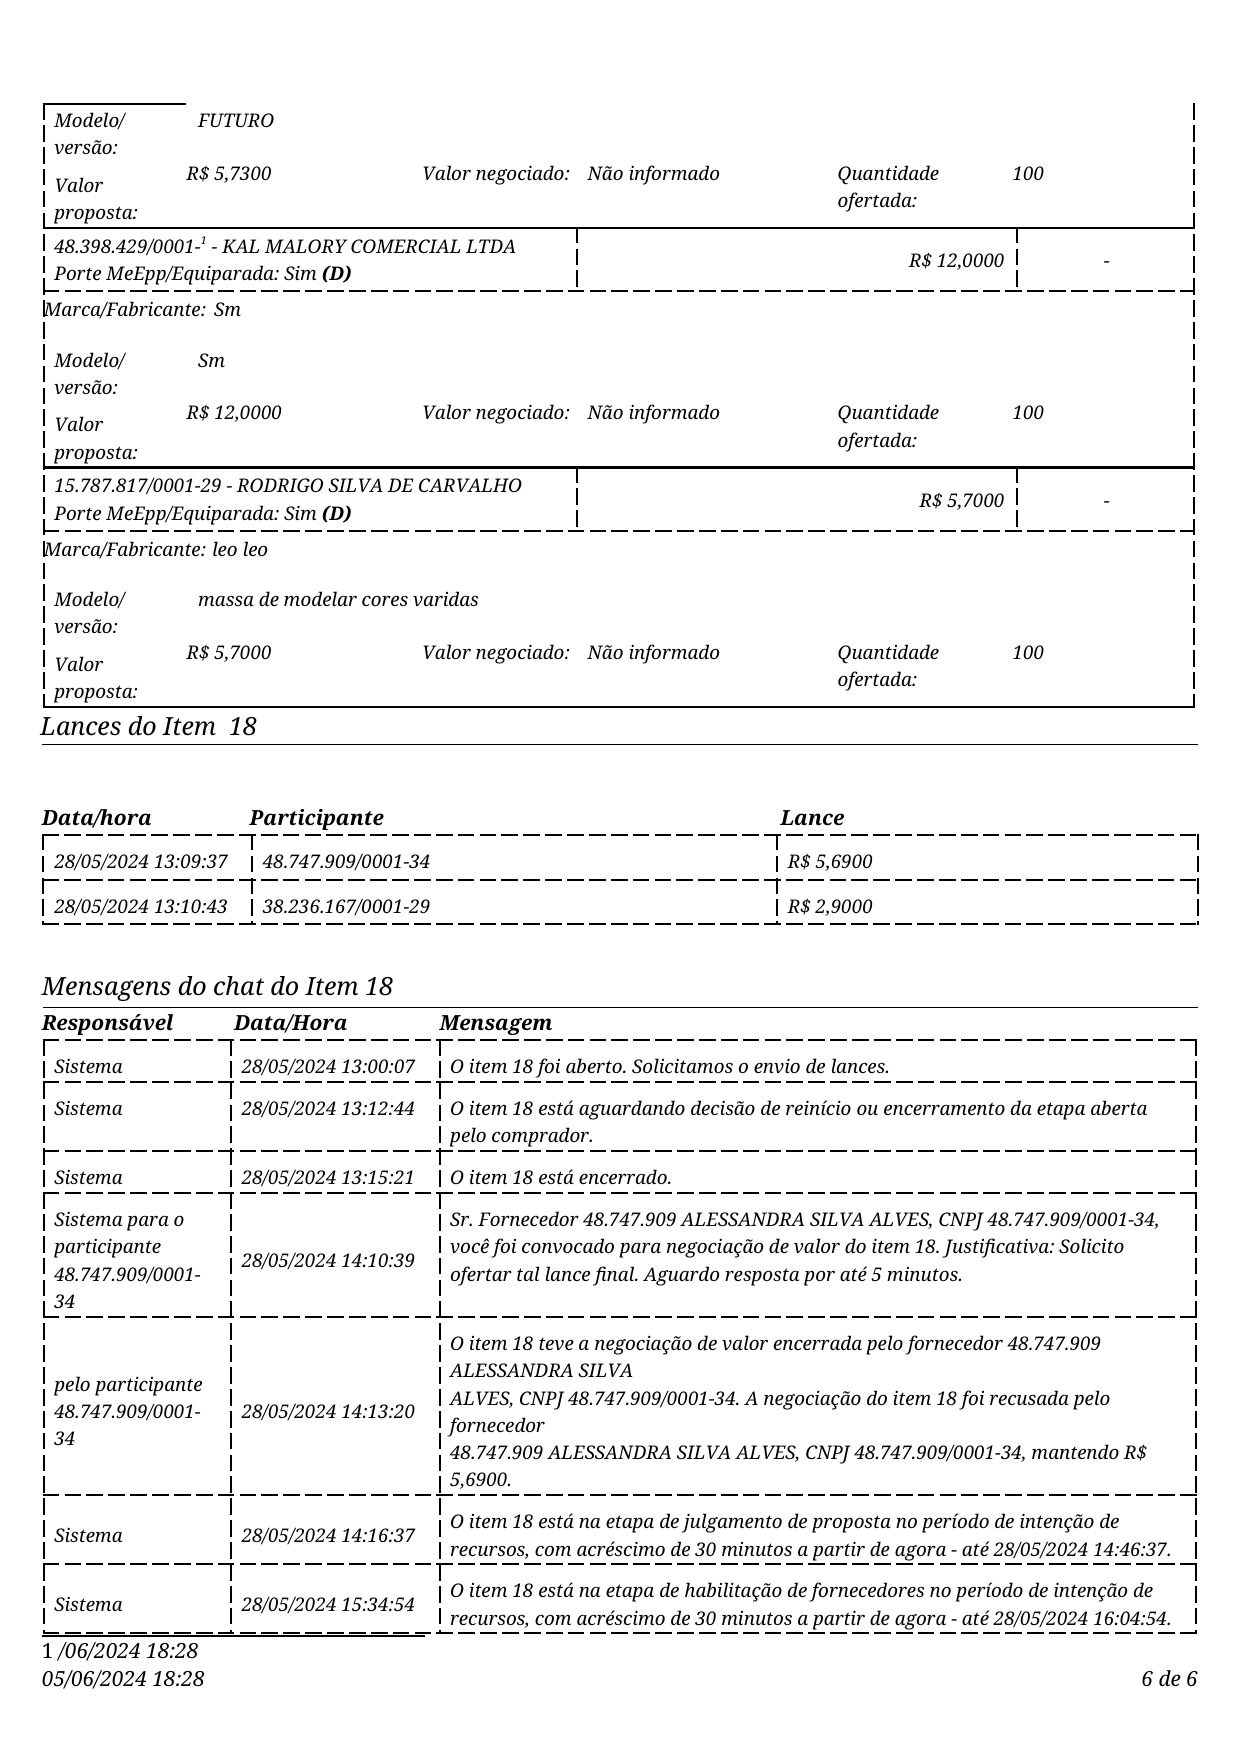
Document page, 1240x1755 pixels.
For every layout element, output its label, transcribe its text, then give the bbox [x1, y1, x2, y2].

table_cell 28/05/2024 14:10:39 [231, 1192, 439, 1316]
table_cell - [1017, 469, 1194, 530]
table_cell 28/05/2024 14:16:37 [231, 1494, 439, 1563]
table_cell 28/05/2024 13:12:44 [231, 1081, 439, 1150]
table_cell [577, 530, 837, 582]
table_cell [838, 343, 1194, 393]
table_cell Mensagens do chat do Item 18 [43, 923, 777, 1007]
table_cell R$ 12,0000 Valor negociado: [186, 393, 577, 466]
table_cell [777, 923, 1198, 1007]
table_cell [577, 103, 837, 154]
text Responsável Data/Hora Mensagem [42, 1008, 1200, 1037]
table_cell O item 18 está na etapa de habilitação de fornecedores no período de intenção de recursos, com acréscimo de 30 minutos a partir de agora - até 28/05/2024 16:04:54. [440, 1563, 1196, 1632]
table_header 28/05/2024 13:00:07 [231, 1039, 439, 1081]
table_cell 48.398.429/0001- - KAL MALORY COMERCIAL LTDA Porte MeEpp/Equiparada: Sim (D) [44, 229, 577, 290]
table_cell [838, 103, 1194, 154]
table_cell 28/05/2024 13:10:43 [43, 879, 252, 923]
table_cell Sr. Fornecedor 48.747.909 ALESSANDRA SILVA ALVES, CNPJ 48.747.909/0001-34, você foi convocado para negociação de valor do item 18. Justificativa: Solicito ofertar tal lance final. Aguardo resposta por até 5 minutos. [440, 1192, 1196, 1316]
table_cell O item 18 teve a negociação de valor encerrada pelo fornecedor 48.747.909 ALESSANDRA SILVA ALVES, CNPJ 48.747.909/0001-34. A negociação do item 18 foi recusada pelo fornecedor 48.747.909 ALESSANDRA SILVA ALVES, CNPJ 48.747.909/0001-34, mantendo R$ 5,6900. [440, 1316, 1196, 1494]
text Data/hora Participante Lance [42, 803, 1200, 831]
table_cell Não informado [577, 393, 837, 466]
table_cell [577, 229, 837, 290]
table_cell [577, 343, 837, 393]
table_cell Sistema para o participante 48.747.909/0001-34 [44, 1192, 231, 1316]
table_cell 28/05/2024 14:13:20 [231, 1316, 439, 1494]
table_cell O item 18 está encerrado. [440, 1150, 1196, 1192]
table_cell pelo participante 48.747.909/0001-34 [44, 1316, 231, 1494]
table_cell - [1017, 229, 1194, 290]
table_cell [838, 290, 1194, 343]
table_cell Sistema [44, 1563, 231, 1632]
table_cell R$ 5,7000 Valor negociado: [186, 633, 577, 706]
table_header 28/05/2024 13:09:37 [43, 834, 252, 878]
table_cell Quantidade ofertada: [838, 154, 1002, 227]
table_header Sistema [44, 1039, 231, 1081]
table_cell massa de modelar cores varidas [186, 583, 577, 633]
table_cell [577, 290, 837, 343]
text Lances do Item 18 [40, 708, 1200, 742]
table_cell Modelo/versão: Valor proposta: [44, 583, 186, 706]
table_cell [577, 583, 837, 633]
table_cell R$ 12,0000 [838, 229, 1017, 290]
table_cell 100 [1002, 154, 1194, 227]
table_cell Quantidade ofertada: [838, 393, 1002, 466]
table_cell Sm [186, 343, 577, 393]
table_cell O item 18 está na etapa de julgamento de proposta no período de intenção de recursos, com acréscimo de 30 minutos a partir de agora - até 28/05/2024 14:46:37. [440, 1494, 1196, 1563]
table_cell 100 [1002, 393, 1194, 466]
table_cell Modelo/versão: Valor proposta: [44, 105, 186, 227]
table_cell R$ 5,7300 Valor negociado: [186, 154, 577, 227]
table_cell R$ 5,7000 [838, 469, 1017, 530]
table_cell 28/05/2024 15:34:54 [231, 1563, 439, 1632]
table_cell 28/05/2024 13:15:21 [231, 1150, 439, 1192]
table_header O item 18 foi aberto. Solicitamos o envio de lances. [440, 1039, 1196, 1081]
table_cell Sistema [44, 1150, 231, 1192]
table_cell Sistema [44, 1081, 231, 1150]
table_cell O item 18 está aguardando decisão de reinício ou encerramento da etapa aberta pelo comprador. [440, 1081, 1196, 1150]
table_cell Marca/Fabricante: leo leo [44, 530, 577, 582]
table_cell [838, 583, 1194, 633]
table_cell Marca/Fabricante: Sm [44, 290, 577, 343]
table_cell [838, 530, 1194, 582]
table_cell 15.787.817/0001-29 - RODRIGO SILVA DE CARVALHO Porte MeEpp/Equiparada: Sim (D) [44, 469, 577, 530]
table_cell Quantidade ofertada: [838, 633, 1002, 706]
table_header 48.747.909/0001-34 [252, 834, 777, 878]
table_cell [577, 469, 837, 530]
table_cell Não informado [577, 154, 837, 227]
table_cell 38.236.167/0001-29 [252, 879, 777, 923]
table_header R$ 5,6900 [777, 834, 1198, 878]
table_cell FUTURO [186, 103, 577, 154]
table_cell 100 [1002, 633, 1194, 706]
table_cell Sistema [44, 1494, 231, 1563]
table_cell R$ 2,9000 [777, 879, 1198, 923]
table_cell Não informado [577, 633, 837, 706]
table_cell Modelo/versão: Valor proposta: [44, 343, 186, 466]
